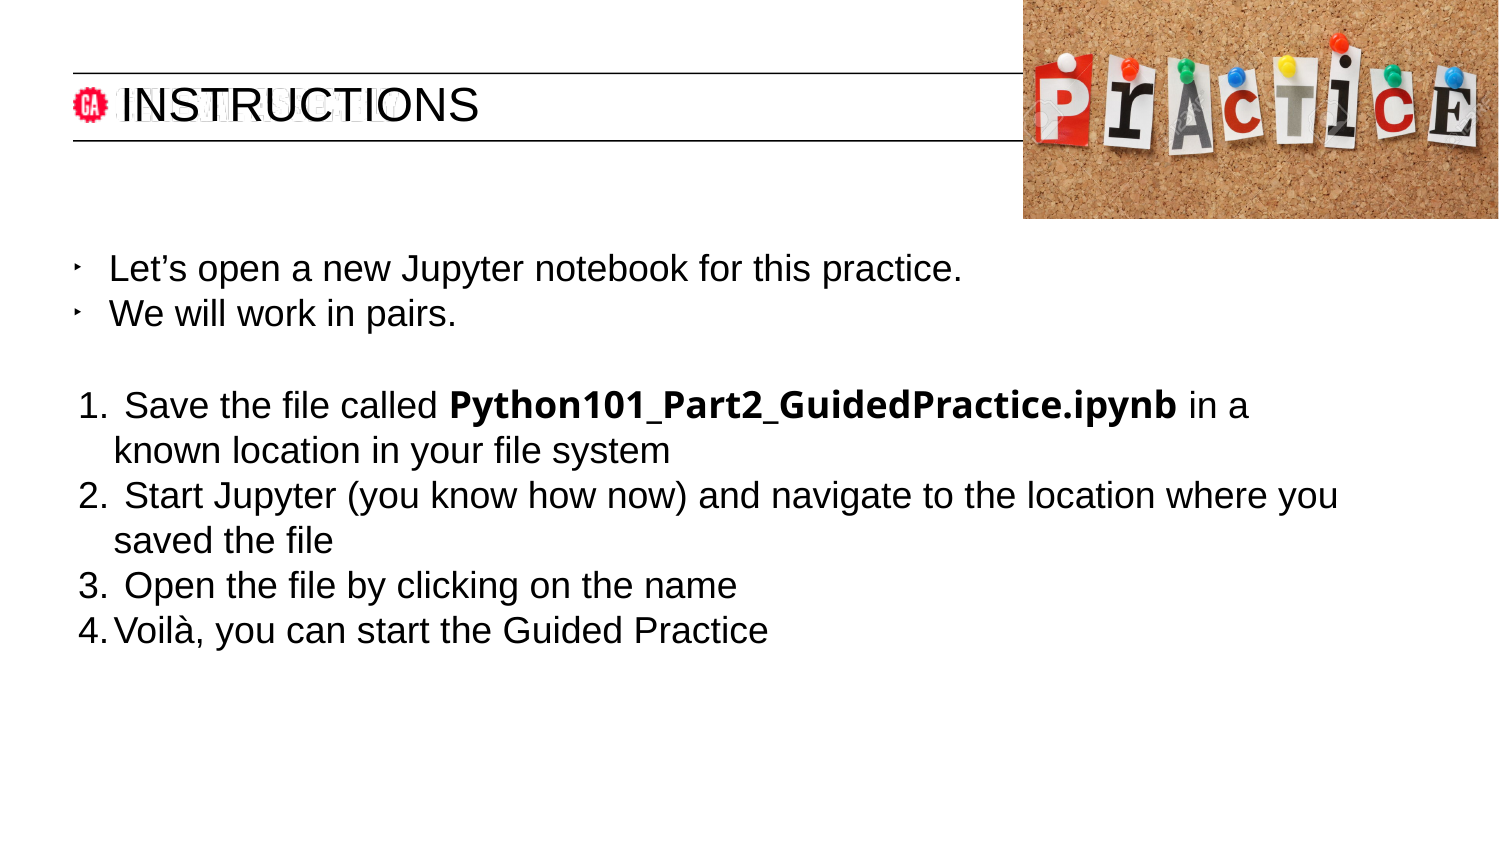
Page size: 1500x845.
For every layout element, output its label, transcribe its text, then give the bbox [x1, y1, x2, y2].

picture [1023, 0, 1499, 219]
text_box Let’s open a new Jupyter notebook for this practice. We will work in pairs. [73, 244, 1427, 349]
text_box Save the file called Python101_Part2_GuidedPractice.ipynb in a known location in your file system Start Jupyter (you know how now) and navigate to the location where you saved the file Open the file by clicking on the name Voilà, you can start the Guided Practice [72, 321, 1366, 665]
text_box INSTRUCTIONS [120, 73, 502, 123]
picture [73, 87, 120, 123]
